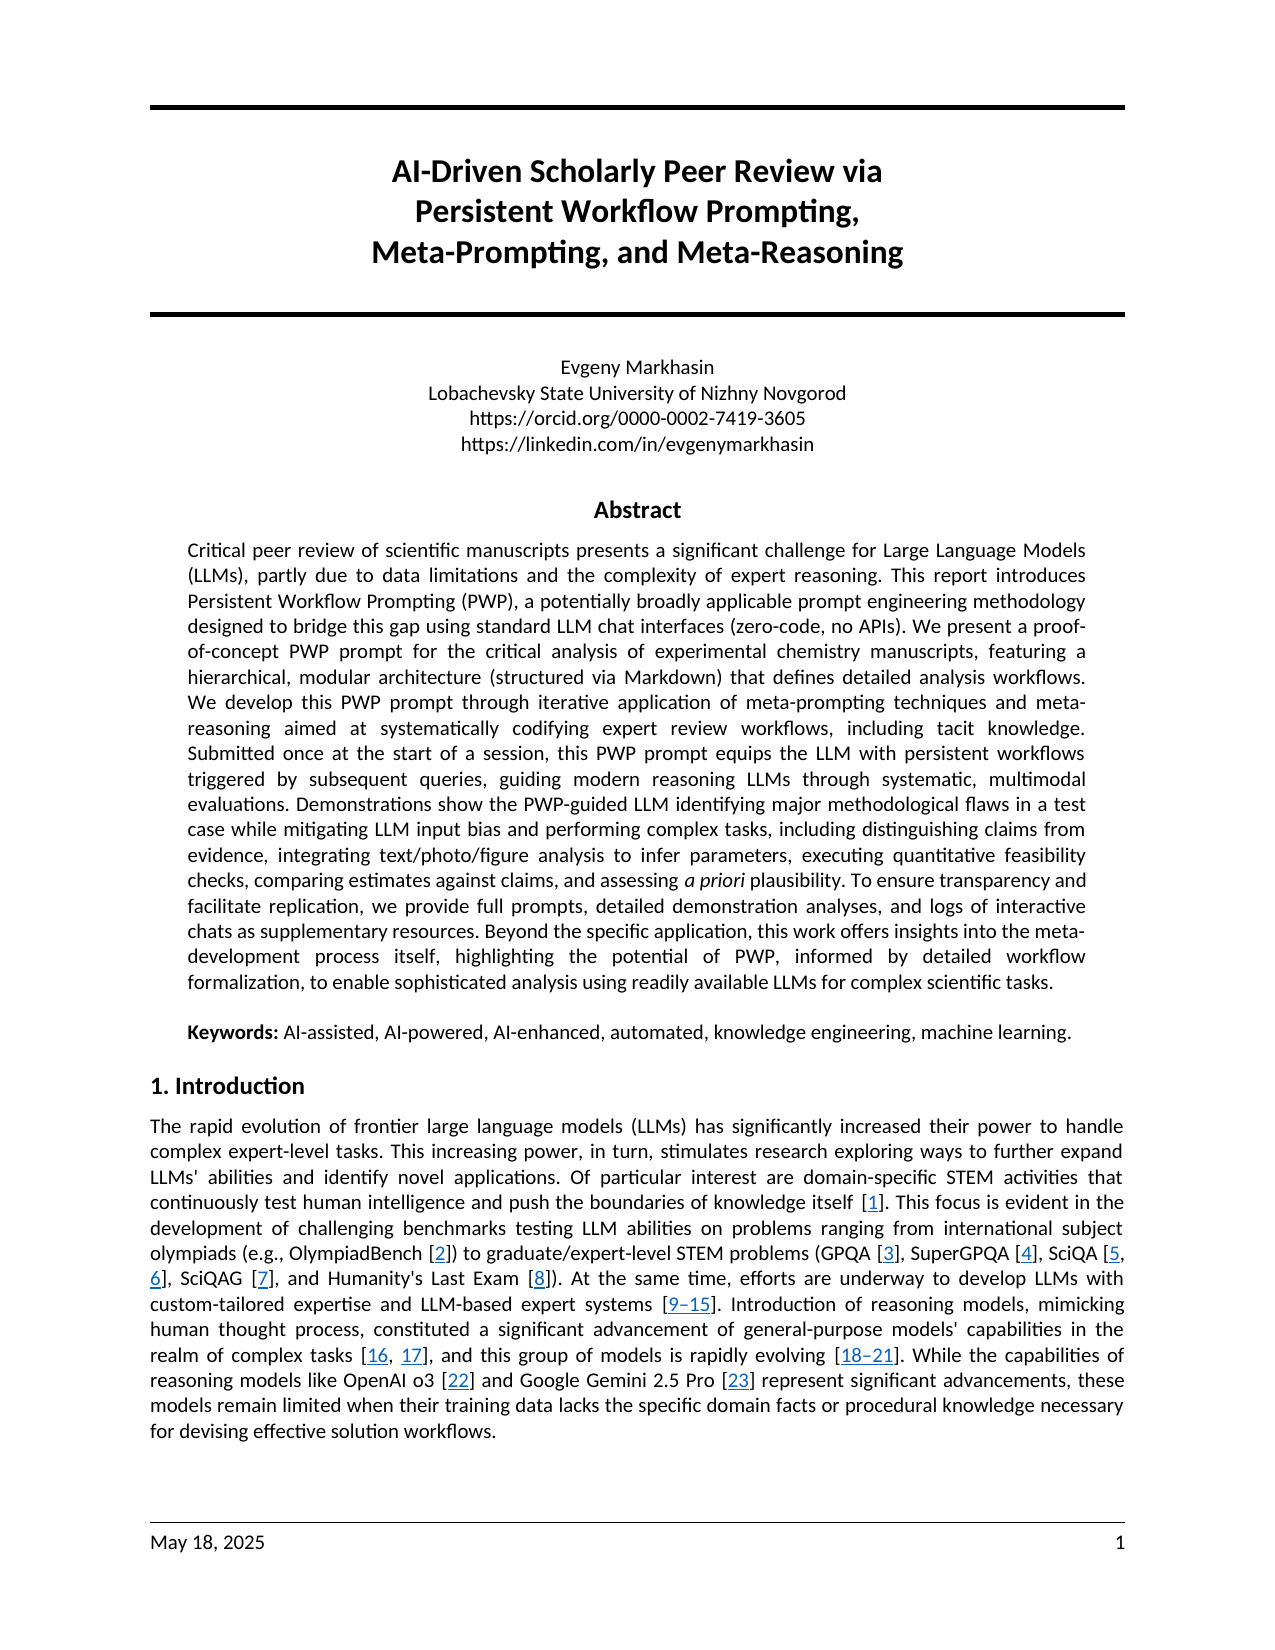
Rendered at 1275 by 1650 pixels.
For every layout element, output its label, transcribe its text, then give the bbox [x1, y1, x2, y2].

text https://linkedin.com/in/evgenymarkhasin [150, 431, 1125, 456]
text The rapid evolution of frontier large language models (LLMs) has significantly increased their power to handle complex expert-level tasks. This increasing power, in turn, stimulates research exploring ways to further expand LLMs' abilities and identify novel applications. Of particular interest are domain-specific STEM activities that continuously test human intelligence and push the boundaries of knowledge itself [1]. This focus is evident in the development of challenging benchmarks testing LLM abilities on problems ranging from international subject olympiads (e.g., OlympiadBench [2]) to graduate/expert-level STEM problems (GPQA [3], SuperGPQA [4], SciQA [5, 6], SciQAG [7], and Humanity's Last Exam [8]). At the same time, efforts are underway to develop LLMs with custom-tailored expertise and LLM-based expert systems [9–15]. Introduction of reasoning models, mimicking human thought process, constituted a significant advancement of general-purpose models' capabilities in the realm of complex tasks [16, 17], and this group of models is rapidly evolving [18–21]. While the capabilities of reasoning models like OpenAI o3 [22] and Google Gemini 2.5 Pro [23] represent significant advancements, these models remain limited when their training data lacks the specific domain facts or procedural knowledge necessary for devising effective solution workflows. [150, 1113, 1125, 1443]
subtitle Abstract [150, 494, 1125, 524]
text https://orcid.org/0000-0002-7419-3605 [150, 405, 1125, 431]
text Lobachevsky State University of Nizhny Novgorod [150, 380, 1125, 405]
text Critical peer review of scientific manuscripts presents a significant challenge for Large Language Models (LLMs), partly due to data limitations and the complexity of expert reasoning. This report introduces Persistent Workflow Prompting (PWP), a potentially broadly applicable prompt engineering methodology designed to bridge this gap using standard LLM chat interfaces (zero-code, no APIs). We present a proof-of-concept PWP prompt for the critical analysis of experimental chemistry manuscripts, featuring a hierarchical, modular architecture (structured via Markdown) that defines detailed analysis workflows. We develop this PWP prompt through iterative application of meta-prompting techniques and meta-reasoning aimed at systematically codifying expert review workflows, including tacit knowledge. Submitted once at the start of a session, this PWP prompt equips the LLM with persistent workflows triggered by subsequent queries, guiding modern reasoning LLMs through systematic, multimodal evaluations. Demonstrations show the PWP-guided LLM identifying major methodological flaws in a test case while mitigating LLM input bias and performing complex tasks, including distinguishing claims from evidence, integrating text/photo/figure analysis to infer parameters, executing quantitative feasibility checks, comparing estimates against claims, and assessing a priori plausibility. To ensure transparency and facilitate replication, we provide full prompts, detailed demonstration analyses, and logs of interactive chats as supplementary resources. Beyond the specific application, this work offers insights into the meta-development process itself, highlighting the potential of PWP, informed by detailed workflow formalization, to enable sophisticated analysis using readily available LLMs for complex scientific tasks. [187, 537, 1087, 994]
subtitle Introduction [150, 1070, 1125, 1101]
text Keywords: AI-assisted, AI-powered, AI-enhanced, automated, knowledge engineering, machine learning. [187, 1019, 1087, 1045]
title AI-Driven Scholarly Peer Review via Persistent Workflow Prompting, Meta-Prompting, and Meta-Reasoning [150, 150, 1125, 272]
text Evgeny Markhasin [150, 354, 1125, 380]
